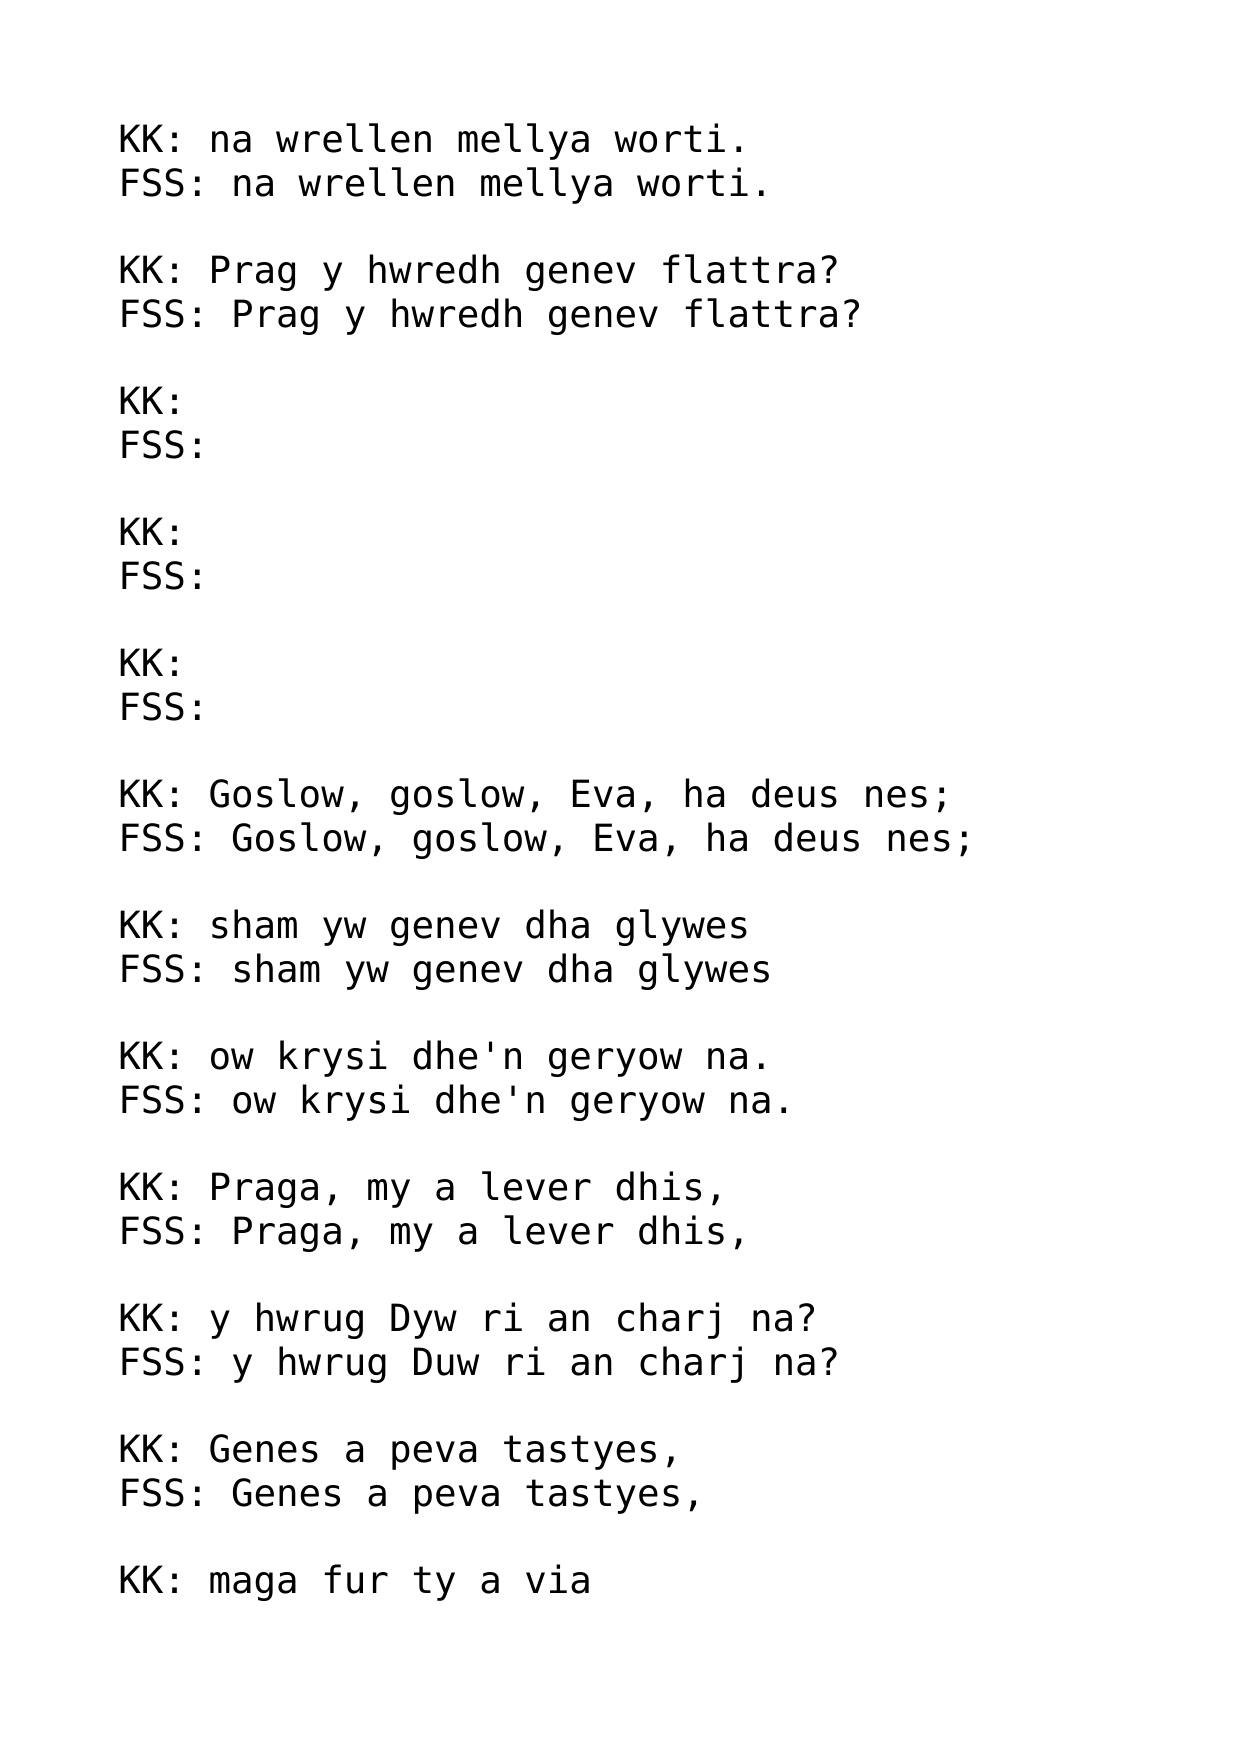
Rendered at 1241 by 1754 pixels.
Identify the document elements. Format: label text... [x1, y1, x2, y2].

text KK: na wrellen mellya worti. [118, 118, 1122, 162]
text FSS: sham yw genev dha glywes [118, 947, 1122, 991]
text KK: Prag y hwredh genev flattra? [118, 249, 1122, 293]
text FSS: y hwrug Duw ri an charj na? [118, 1340, 1122, 1384]
text FSS: [118, 686, 1122, 729]
text KK: [118, 511, 1122, 554]
text KK: maga fur ty a via [118, 1558, 1122, 1602]
text KK: Goslow, goslow, Eva, ha deus nes; [118, 773, 1122, 816]
text FSS: [118, 424, 1122, 467]
text FSS: Praga, my a lever dhis, [118, 1209, 1122, 1253]
text KK: y hwrug Dyw ri an charj na? [118, 1297, 1122, 1340]
text FSS: [118, 554, 1122, 598]
text KK: sham yw genev dha glywes [118, 904, 1122, 947]
text FSS: ow krysi dhe'n geryow na. [118, 1078, 1122, 1122]
text KK: Genes a peva tastyes, [118, 1427, 1122, 1471]
text FSS: na wrellen mellya worti. [118, 162, 1122, 205]
text KK: [118, 380, 1122, 424]
text KK: Praga, my a lever dhis, [118, 1166, 1122, 1209]
text FSS: Goslow, goslow, Eva, ha deus nes; [118, 816, 1122, 860]
text FSS: Genes a peva tastyes, [118, 1471, 1122, 1515]
text KK: [118, 642, 1122, 686]
text KK: ow krysi dhe'n geryow na. [118, 1035, 1122, 1078]
text FSS: Prag y hwredh genev flattra? [118, 293, 1122, 336]
